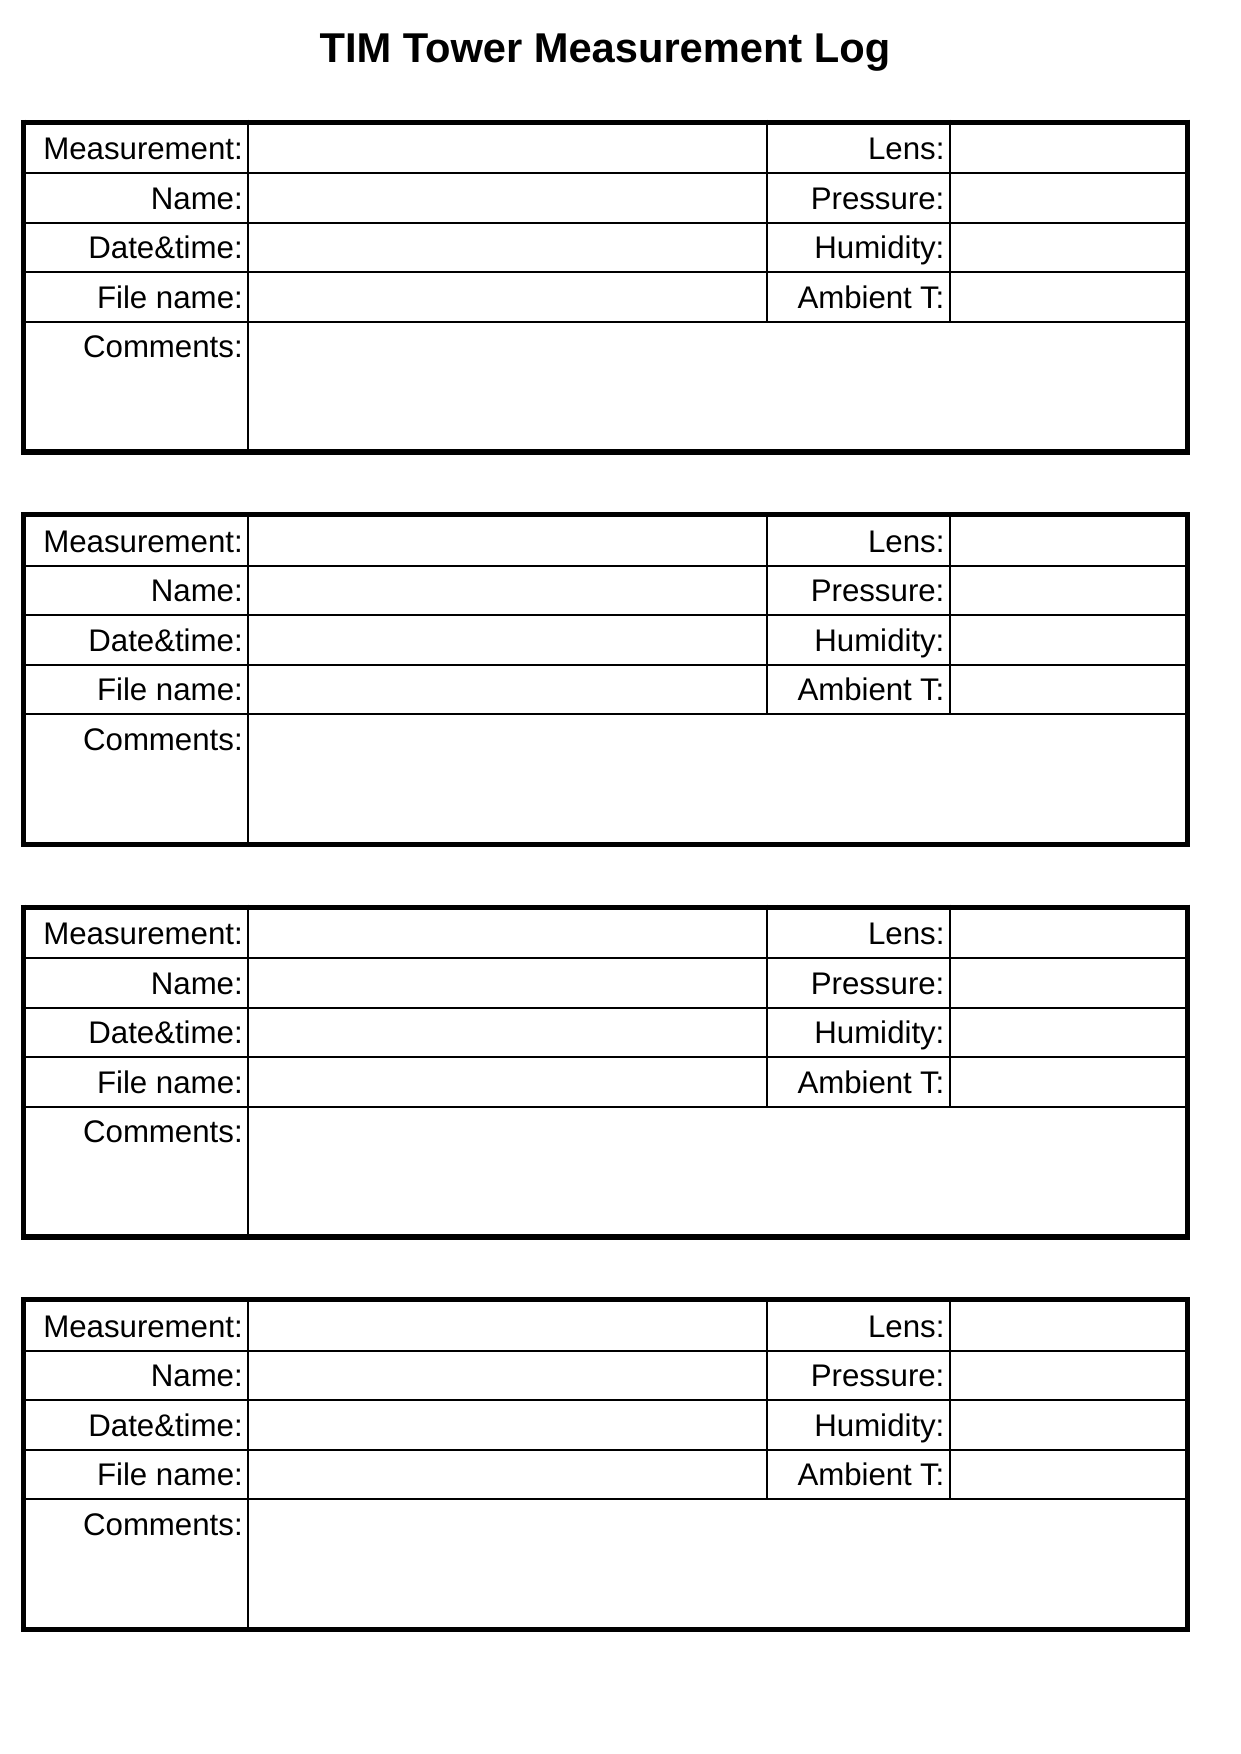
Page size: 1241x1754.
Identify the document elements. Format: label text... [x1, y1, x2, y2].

text TIM Tower Measurement Log [0, 24, 1240, 72]
table_cell File name: [26, 666, 247, 713]
table_header Lens: [768, 517, 949, 564]
table_cell [951, 1401, 1185, 1448]
table_cell Comments: [26, 1108, 247, 1234]
table_cell [951, 1009, 1185, 1056]
table_header Lens: [768, 125, 949, 172]
table_cell [951, 174, 1185, 222]
table_cell Date&time: [26, 616, 247, 663]
table_header Measurement: [26, 517, 247, 564]
table_cell File name: [26, 1451, 247, 1498]
table_header Measurement: [26, 1302, 247, 1349]
table_cell [249, 1352, 766, 1399]
table_header [951, 1302, 1185, 1349]
table_cell Comments: [26, 715, 247, 842]
table_cell [249, 666, 766, 713]
table_cell [249, 567, 766, 614]
table_cell Pressure: [768, 174, 949, 222]
table_cell Date&time: [26, 1401, 247, 1448]
table_cell [249, 273, 766, 321]
table_cell [951, 666, 1185, 713]
table_cell [951, 273, 1185, 321]
table_header [249, 125, 766, 172]
table_cell [249, 1009, 766, 1056]
table_cell Humidity: [768, 224, 949, 271]
table_cell Humidity: [768, 1401, 949, 1448]
table_cell [951, 959, 1185, 1007]
table_cell [249, 959, 766, 1007]
table_cell [249, 1058, 766, 1106]
table_cell Pressure: [768, 959, 949, 1007]
table_cell [249, 174, 766, 222]
table_cell Date&time: [26, 224, 247, 271]
table_cell [249, 224, 766, 271]
table_cell File name: [26, 1058, 247, 1106]
table_cell Name: [26, 174, 247, 222]
table_header Measurement: [26, 125, 247, 172]
table_header [951, 517, 1185, 564]
table_cell [951, 1058, 1185, 1106]
table_cell Ambient T: [768, 666, 949, 713]
table_cell [249, 616, 766, 663]
table_cell [951, 616, 1185, 663]
table_cell [951, 567, 1185, 614]
table_cell Ambient T: [768, 1058, 949, 1106]
table_header Lens: [768, 1302, 949, 1349]
table_cell [951, 1352, 1185, 1399]
table_cell Name: [26, 1352, 247, 1399]
table_cell [951, 224, 1185, 271]
table_header [951, 125, 1185, 172]
table_cell Name: [26, 959, 247, 1007]
table_cell Pressure: [768, 1352, 949, 1399]
table_cell Humidity: [768, 1009, 949, 1056]
table_cell [951, 1451, 1185, 1498]
table_header [249, 517, 766, 564]
table_cell Humidity: [768, 616, 949, 663]
table_header Measurement: [26, 910, 247, 957]
table_cell [249, 1108, 1185, 1234]
table_cell [249, 323, 1185, 449]
table_cell Pressure: [768, 567, 949, 614]
table_cell Ambient T: [768, 1451, 949, 1498]
table_header [249, 1302, 766, 1349]
table_cell [249, 1451, 766, 1498]
table_header [249, 910, 766, 957]
table_header Lens: [768, 910, 949, 957]
table_cell Ambient T: [768, 273, 949, 321]
table_cell Comments: [26, 1500, 247, 1627]
table_cell [249, 715, 1185, 842]
table_cell File name: [26, 273, 247, 321]
table_cell [249, 1401, 766, 1448]
table_cell Name: [26, 567, 247, 614]
table_cell Comments: [26, 323, 247, 449]
table_header [951, 910, 1185, 957]
table_cell Date&time: [26, 1009, 247, 1056]
table_cell [249, 1500, 1185, 1627]
